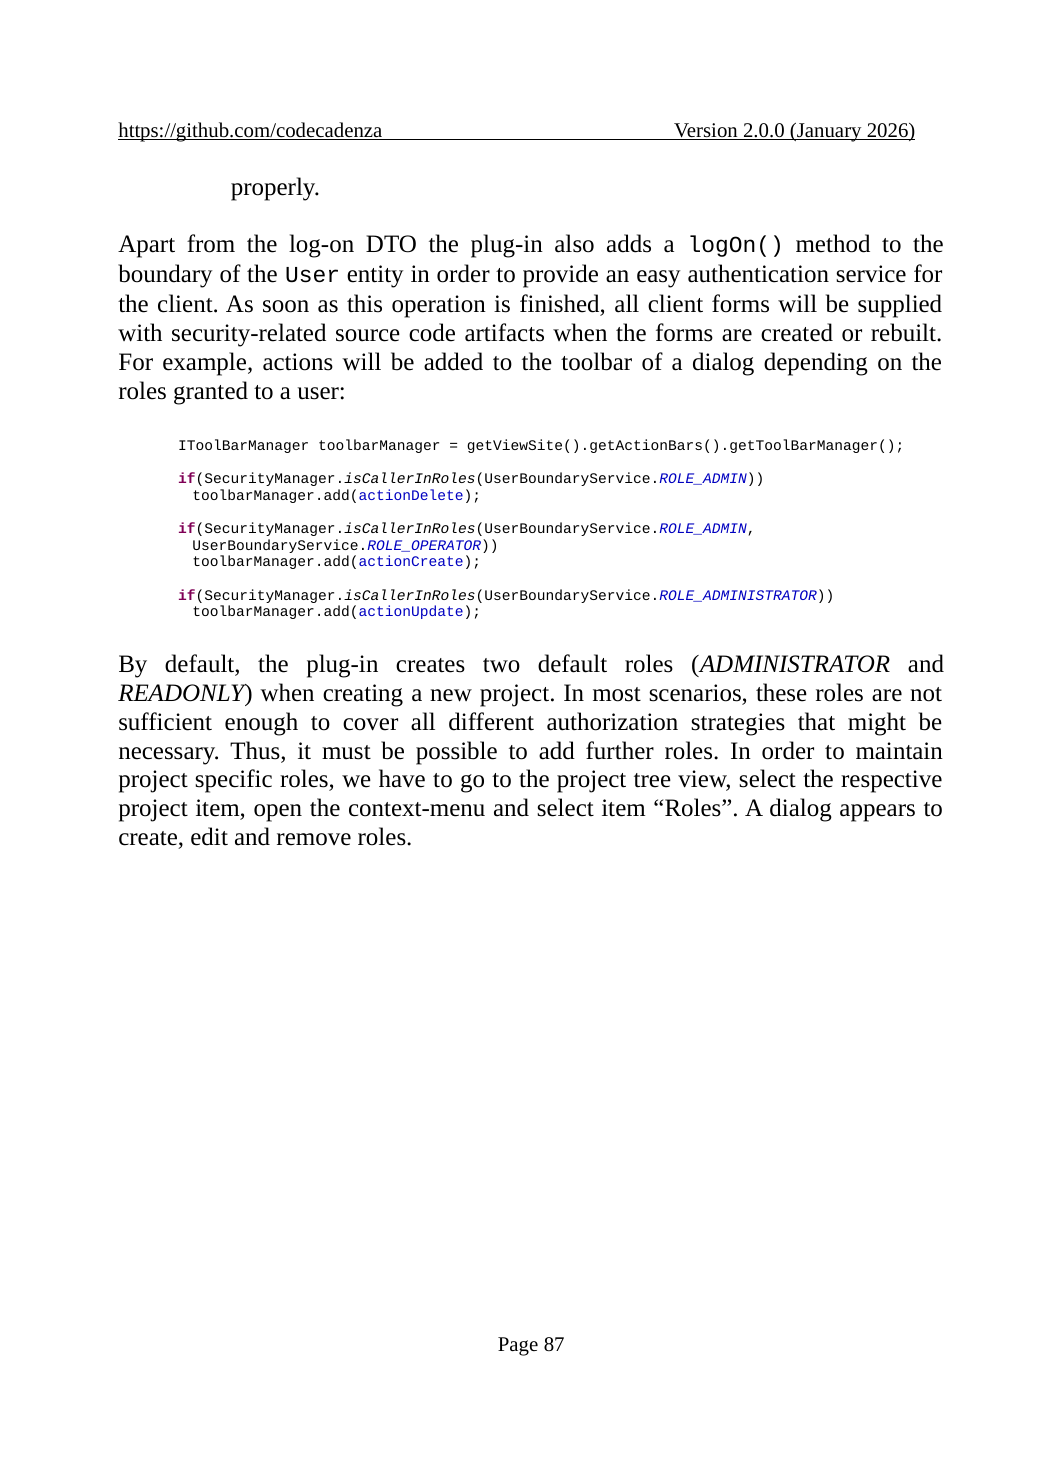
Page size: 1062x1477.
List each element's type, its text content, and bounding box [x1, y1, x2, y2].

text if(SecurityManager.isCallerInRoles(UserBoundaryService.ROLE_ADMIN, [178, 521, 944, 538]
text toolbarManager.add(actionDelete); [178, 488, 944, 505]
text toolbarManager.add(actionCreate); [118, 554, 944, 571]
text if(SecurityManager.isCallerInRoles(UserBoundaryService.ROLE_ADMIN)) [178, 472, 944, 488]
text By default, the plug-in creates two default roles (ADMINISTRATOR and READONLY) when creating a new project. In most scenarios, these roles are not sufficient enough to cover all different authorization strategies that might be necessary. Thus, it must be possible to add further roles. In order to maintain project specific roles, we have to go to the project tree view, select the respective project item, open the context-menu and select item “Roles”. A dialog appears to create, edit and remove roles. [118, 649, 944, 851]
text if(SecurityManager.isCallerInRoles(UserBoundaryService.ROLE_ADMINISTRATOR)) [178, 588, 944, 604]
list properly. [175, 172, 944, 200]
text UserBoundaryService.ROLE_OPERATOR)) [178, 538, 944, 554]
text toolbarManager.add(actionUpdate); [178, 604, 944, 621]
text IToolBarManager toolbarManager = getViewSite().getActionBars().getToolBarManager(); [178, 439, 944, 455]
text Apart from the log-on DTO the plug-in also adds a logOn() method to the boundary of the User entity in order to provide an easy authentication service for the client. As soon as this operation is finished, all client forms will be supplied with security-related source code artifacts when the forms are created or rebuilt. For example, actions will be added to the toolbar of a dialog depending on the roles granted to a user: [118, 229, 944, 404]
